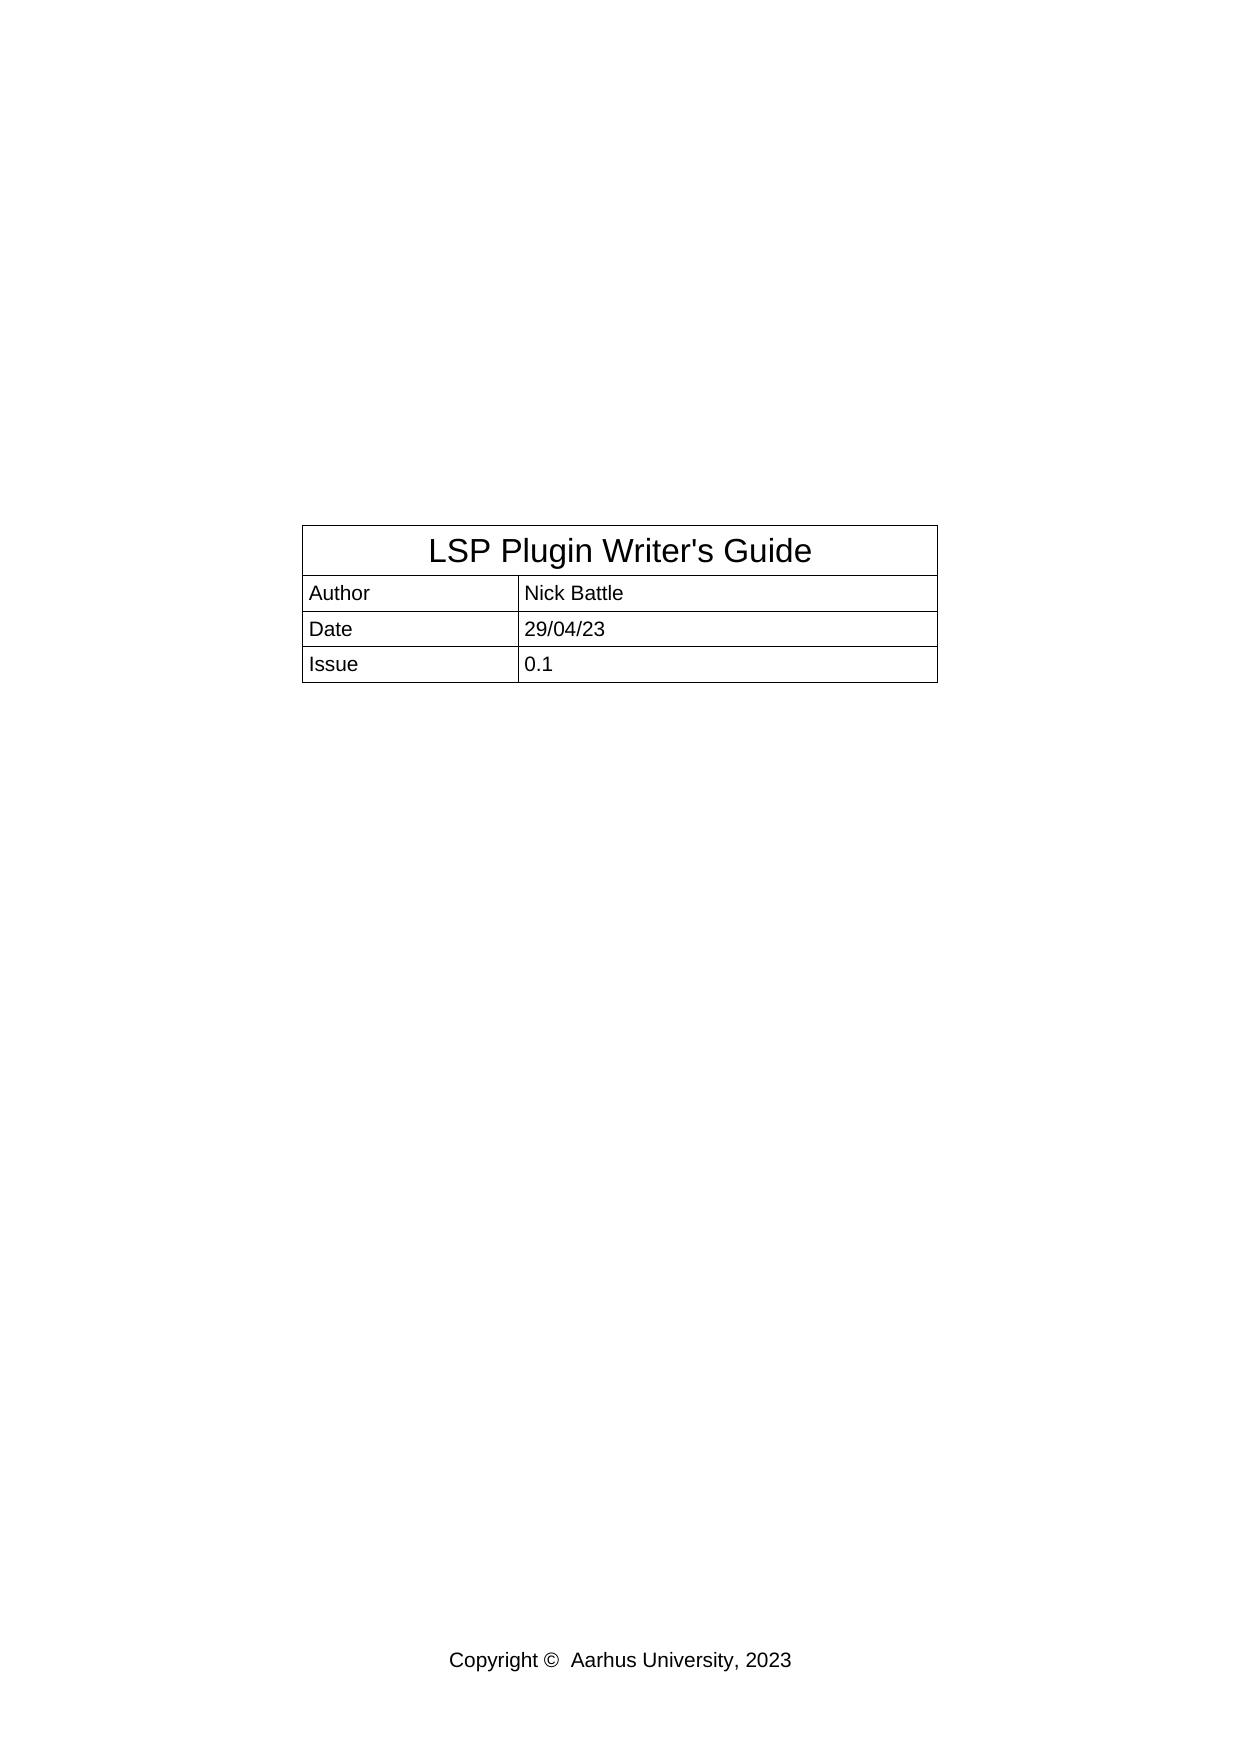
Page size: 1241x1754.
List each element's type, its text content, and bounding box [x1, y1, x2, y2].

table_header LSP Plugin Writer's Guide [303, 526, 937, 575]
table_cell Date [303, 612, 518, 646]
table_cell Author [303, 576, 518, 611]
table_cell 29/04/23 [519, 612, 937, 646]
table_cell Issue [303, 647, 518, 682]
table_cell Nick Battle [519, 576, 937, 611]
table_cell 0.1 [519, 647, 937, 682]
